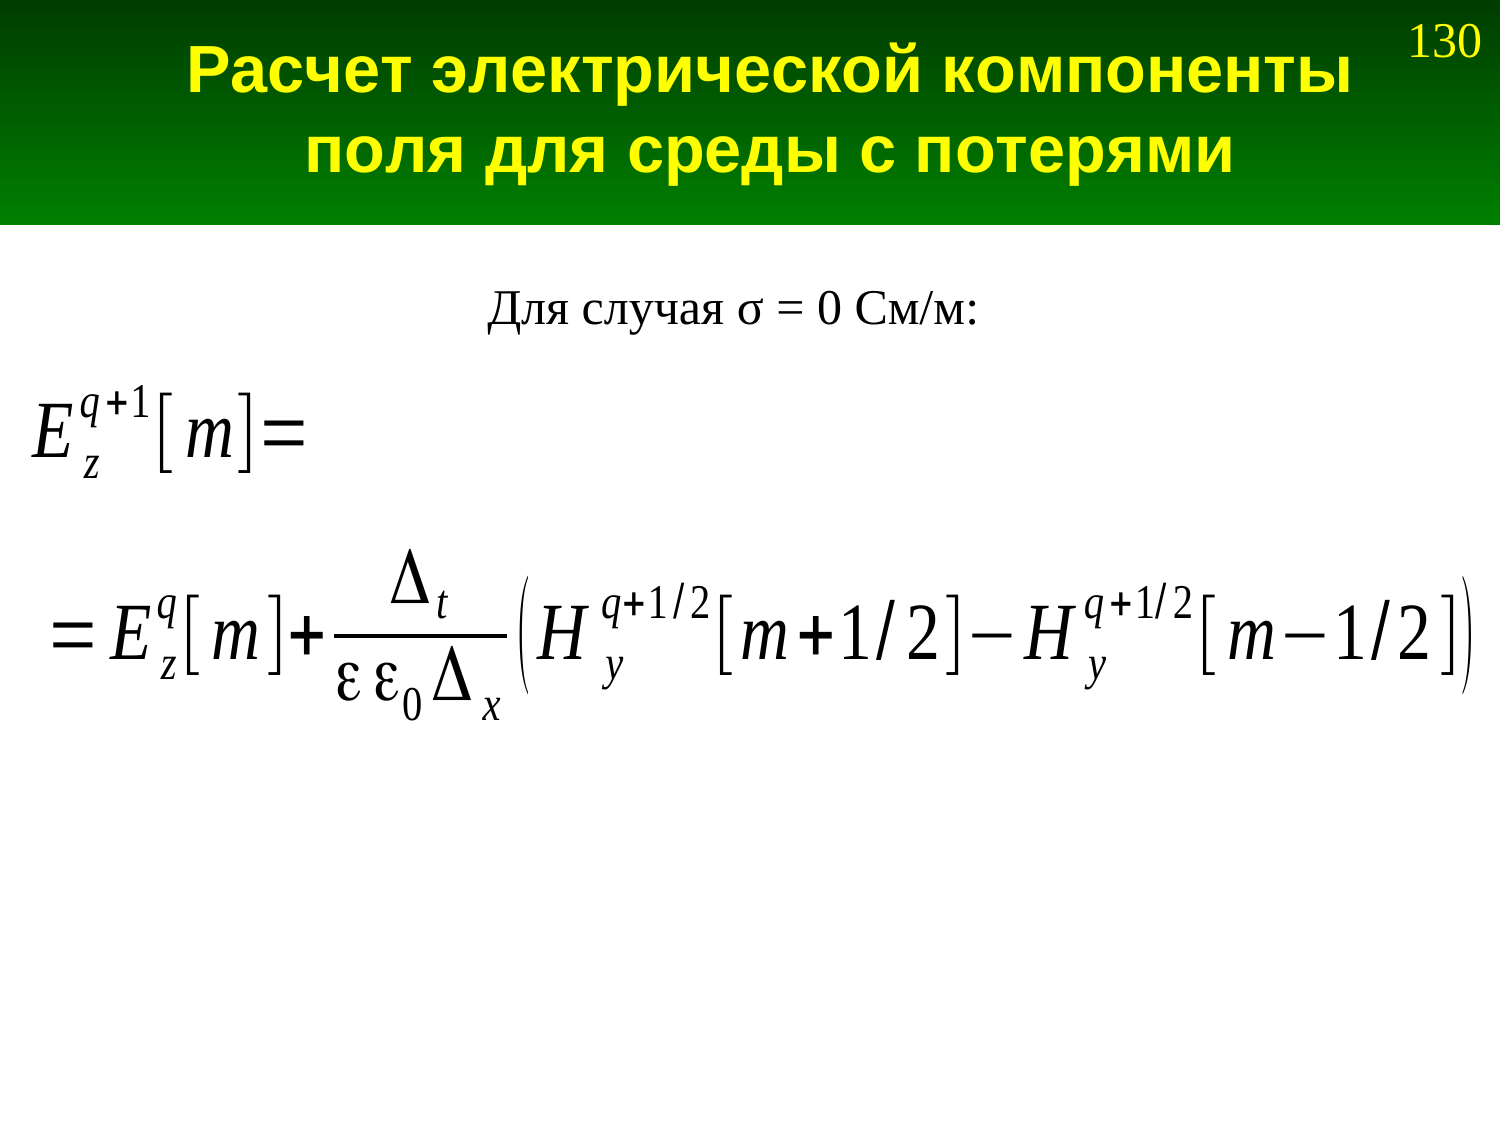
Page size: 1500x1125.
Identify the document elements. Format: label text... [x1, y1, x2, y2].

title Расчет электрической компоненты поля для среды с потерями [100, 7, 1441, 204]
chart [29, 542, 1492, 733]
chart [11, 371, 329, 487]
text_box Для случая σ = 0 См/м: [472, 267, 995, 343]
